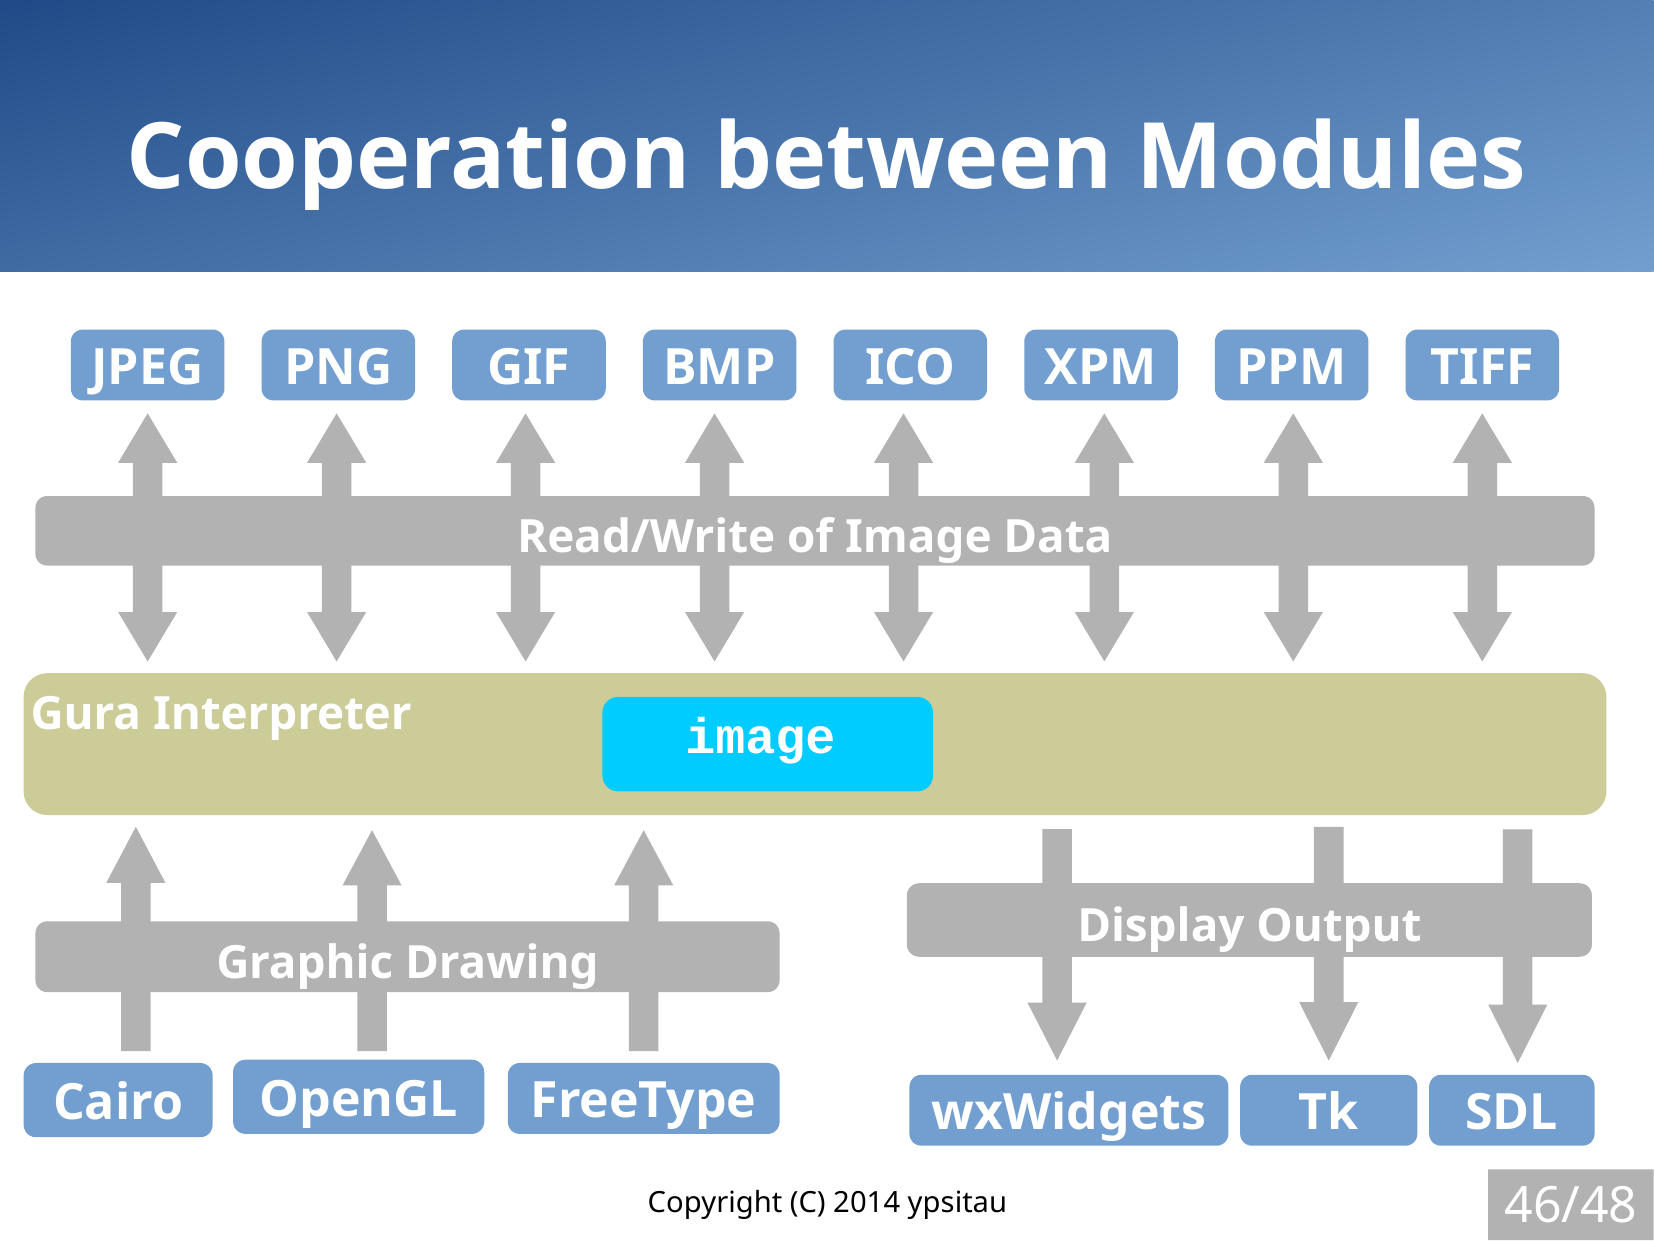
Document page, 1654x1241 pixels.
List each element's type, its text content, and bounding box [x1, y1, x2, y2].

text_box XPM [1024, 329, 1178, 401]
text_box wxWidgets [909, 1074, 1229, 1146]
text_box [1299, 957, 1359, 1061]
text_box Cairo [23, 1062, 213, 1138]
text_box [874, 413, 934, 496]
text_box Gura Interpreter [23, 673, 1607, 816]
text_box ICO [833, 329, 988, 401]
text_box [357, 993, 387, 1052]
text_box PNG [261, 329, 416, 401]
text_box OpenGL [233, 1059, 485, 1134]
text_box TIFF [1405, 329, 1560, 401]
title Cooperation between Modules [82, 49, 1571, 257]
text_box [1263, 566, 1323, 662]
text_box [1074, 566, 1134, 662]
text_box [1263, 413, 1323, 496]
text_box [496, 566, 556, 662]
text_box [1027, 957, 1087, 1061]
text_box [685, 413, 745, 496]
text_box [307, 566, 367, 662]
text_box [874, 566, 934, 662]
text_box Display Output [906, 883, 1592, 957]
text_box [1074, 413, 1134, 496]
text_box Graphic Drawing [35, 921, 780, 993]
text_box PPM [1214, 329, 1369, 401]
text_box [106, 826, 166, 921]
text_box [121, 993, 151, 1052]
text_box [1452, 413, 1512, 496]
text_box [118, 566, 178, 662]
text_box FreeType [507, 1062, 780, 1134]
text_box [1313, 826, 1344, 883]
text_box [614, 830, 674, 921]
text_box [118, 413, 178, 496]
text_box BMP [642, 329, 797, 401]
text_box [685, 566, 745, 662]
text_box [1452, 566, 1512, 662]
text_box image [602, 696, 934, 792]
text_box [1502, 829, 1533, 883]
text_box GIF [452, 329, 606, 401]
text_box [342, 830, 402, 921]
text_box [1488, 957, 1548, 1063]
text_box JPEG [70, 329, 225, 401]
text_box Read/Write of Image Data [35, 496, 1595, 566]
text_box SDL [1429, 1074, 1595, 1146]
text_box [496, 413, 556, 496]
text_box Tk [1240, 1074, 1418, 1146]
text_box [628, 993, 659, 1052]
text_box [1042, 829, 1072, 883]
text_box [307, 413, 367, 496]
